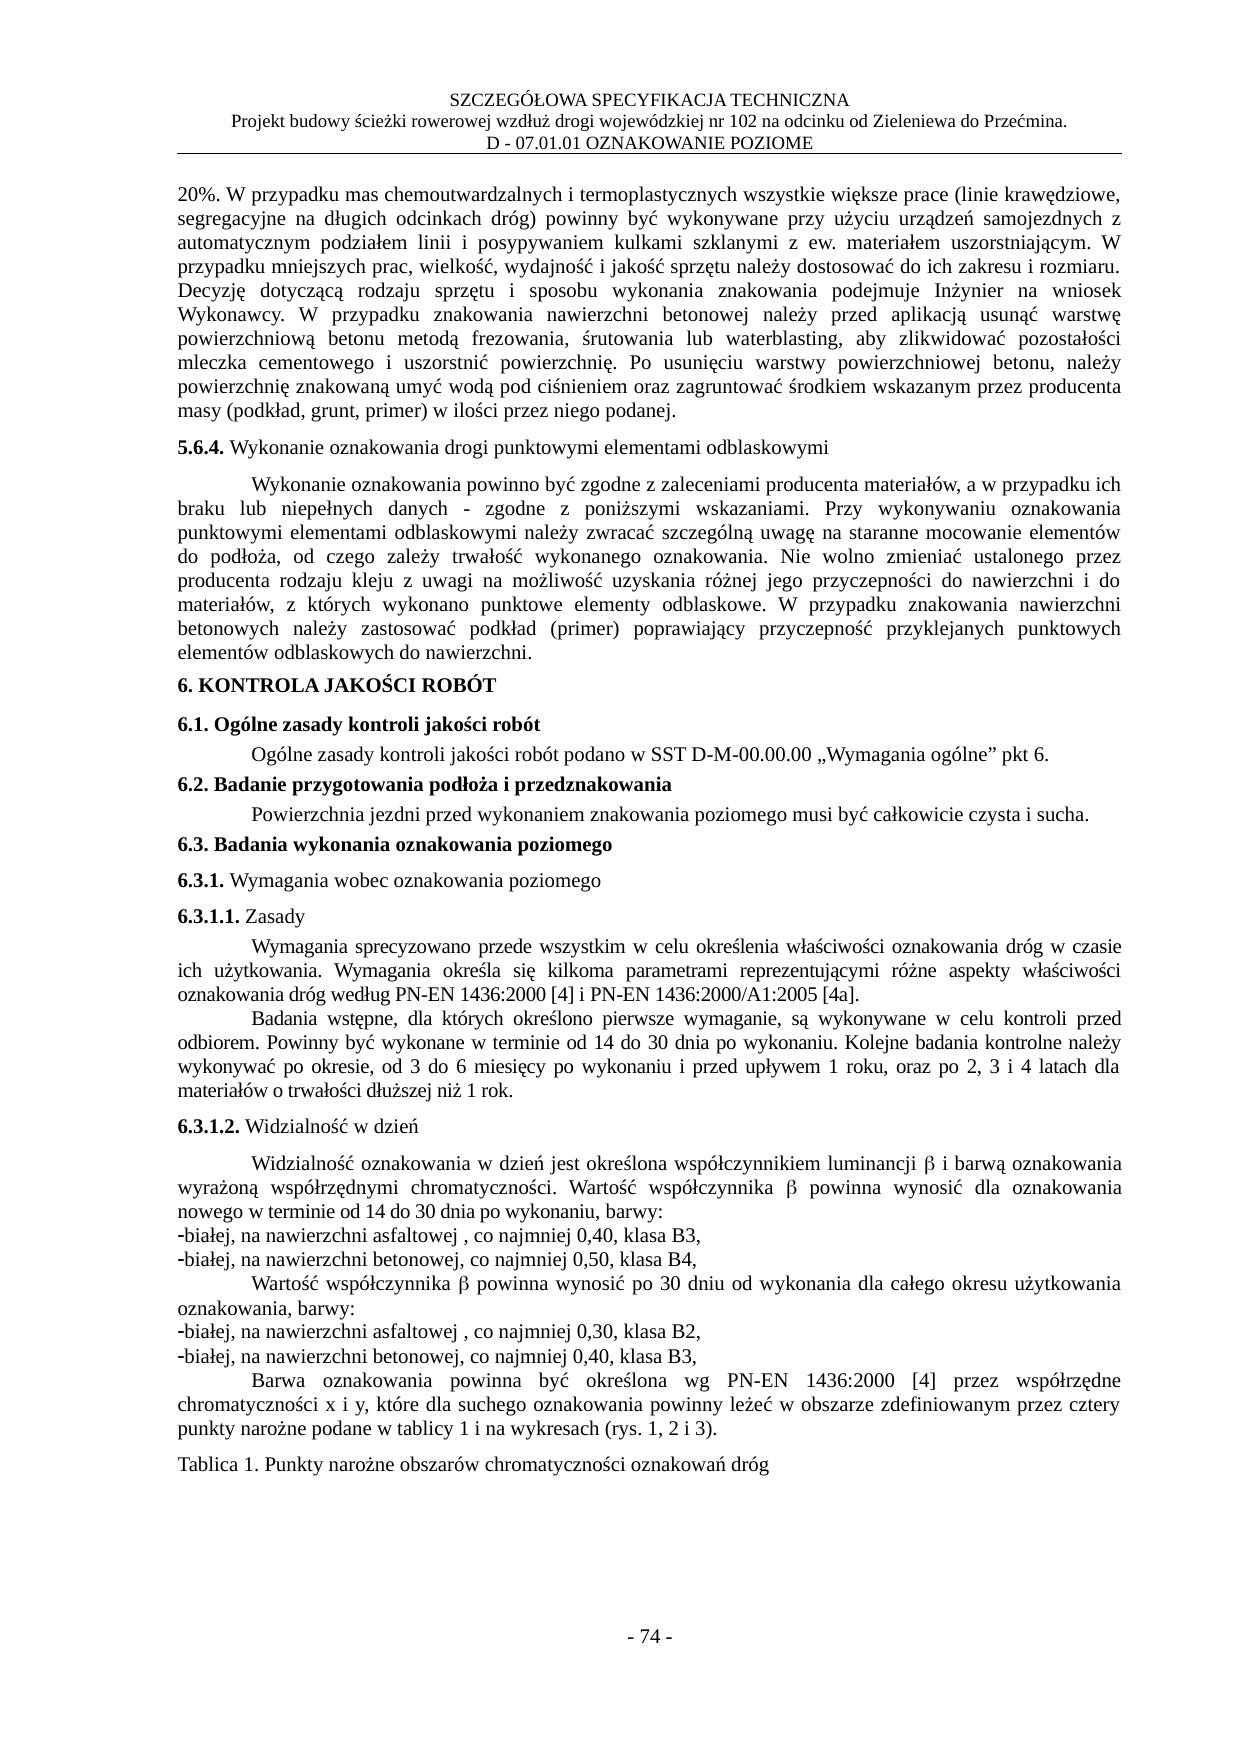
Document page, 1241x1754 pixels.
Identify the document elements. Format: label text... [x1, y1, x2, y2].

text Barwa oznakowania powinna być określona wg PN-EN 1436:2000 [4] przez współrzędne chromatyczności x i y, które dla suchego oznakowania powinny leżeć w obszarze zdefiniowanym przez cztery punkty narożne podane w tablicy 1 i na wykresach (rys. 1, 2 i 3). [177, 1368, 1122, 1440]
text 5.6.4. Wykonanie oznakowania drogi punktowymi elementami odblaskowymi [177, 435, 1122, 459]
text Wartość współczynnika  powinna wynosić po 30 dniu od wykonania dla całego okresu użytkowania oznakowania, barwy: [177, 1271, 1122, 1319]
text Badania wstępne, dla których określono pierwsze wymaganie, są wykonywane w celu kontroli przed odbiorem. Powinny być wykonane w terminie od 14 do 30 dnia po wykonaniu. Kolejne badania kontrolne należy wykonywać po okresie, od 3 do 6 miesięcy po wykonaniu i przed upływem 1 roku, oraz po 2, 3 i 4 latach dla materiałów o trwałości dłuższej niż 1 rok. [177, 1006, 1122, 1102]
list białej, na nawierzchni asfaltowej , co najmniej 0,40, klasa B3, [177, 1223, 1122, 1247]
subtitle 6.3.1.1. Zasady [177, 903, 1122, 928]
list białej, na nawierzchni betonowej, co najmniej 0,40, klasa B3, [177, 1343, 1122, 1368]
text Wymagania sprecyzowano przede wszystkim w celu określenia właściwości oznakowania dróg w czasie ich użytkowania. Wymagania określa się kilkoma parametrami reprezentującymi różne aspekty właściwości oznakowania dróg według PN-EN 1436:2000 [4] i PN-EN 1436:2000/A1:2005 [4a]. [177, 933, 1122, 1006]
subtitle 6.3.1. Wymagania wobec oznakowania poziomego [177, 868, 1122, 892]
subtitle 6.3. Badania wykonania oznakowania poziomego [177, 832, 1122, 856]
text Ogólne zasady kontroli jakości robót podano w SST D-M-00.00.00 „Wymagania ogólne” pkt 6. [177, 742, 1122, 766]
text 20%. W przypadku mas chemoutwardzalnych i termoplastycznych wszystkie większe prace (linie krawędziowe, segregacyjne na długich odcinkach dróg) powinny być wykonywane przy użyciu urządzeń samojezdnych z automatycznym podziałem linii i posypywaniem kulkami szklanymi z ew. materiałem uszorstniającym. W przypadku mniejszych prac, wielkość, wydajność i jakość sprzętu należy dostosować do ich zakresu i rozmiaru. Decyzję dotyczącą rodzaju sprzętu i sposobu wykonania znakowania podejmuje Inżynier na wniosek Wykonawcy. W przypadku znakowania nawierzchni betonowej należy przed aplikacją usunąć warstwę powierzchniową betonu metodą frezowania, śrutowania lub waterblasting, aby zlikwidować pozostałości mleczka cementowego i uszorstnić powierzchnię. Po usunięciu warstwy powierzchniowej betonu, należy powierzchnię znakowaną umyć wodą pod ciśnieniem oraz zagruntować środkiem wskazanym przez producenta masy (podkład, grunt, primer) w ilości przez niego podanej. [177, 182, 1122, 422]
text Widzialność oznakowania w dzień jest określona współczynnikiem luminancji  i barwą oznakowania wyrażoną współrzędnymi chromatyczności. Wartość współczynnika  powinna wynosić dla oznakowania nowego w terminie od 14 do 30 dnia po wykonaniu, barwy: [177, 1151, 1122, 1223]
list białej, na nawierzchni asfaltowej , co najmniej 0,30, klasa B2, [177, 1319, 1122, 1343]
subtitle 6.2. Badanie przygotowania podłoża i przedznakowania [177, 772, 1122, 796]
text Wykonanie oznakowania powinno być zgodne z zaleceniami producenta materiałów, a w przypadku ich braku lub niepełnych danych - zgodne z poniższymi wskazaniami. Przy wykonywaniu oznakowania punktowymi elementami odblaskowymi należy zwracać szczególną uwagę na staranne mocowanie elementów do podłoża, od czego zależy trwałość wykonanego oznakowania. Nie wolno zmieniać ustalonego przez producenta rodzaju kleju z uwagi na możliwość uzyskania różnej jego przyczepności do nawierzchni i do materiałów, z których wykonano punktowe elementy odblaskowe. W przypadku znakowania nawierzchni betonowych należy zastosować podkład (primer) poprawiający przyczepność przyklejanych punktowych elementów odblaskowych do nawierzchni. [177, 471, 1122, 664]
text Tablica 1. Punkty narożne obszarów chromatyczności oznakowań dróg [177, 1452, 1122, 1476]
list białej, na nawierzchni betonowej, co najmniej 0,50, klasa B4, [177, 1247, 1122, 1271]
subtitle 6. kontrola jakości robót [177, 673, 1122, 697]
text 6.3.1.2. Widzialność w dzień [177, 1114, 1122, 1138]
subtitle 6.1. Ogólne zasady kontroli jakości robót [177, 712, 1122, 736]
text Powierzchnia jezdni przed wykonaniem znakowania poziomego musi być całkowicie czysta i sucha. [177, 802, 1122, 826]
